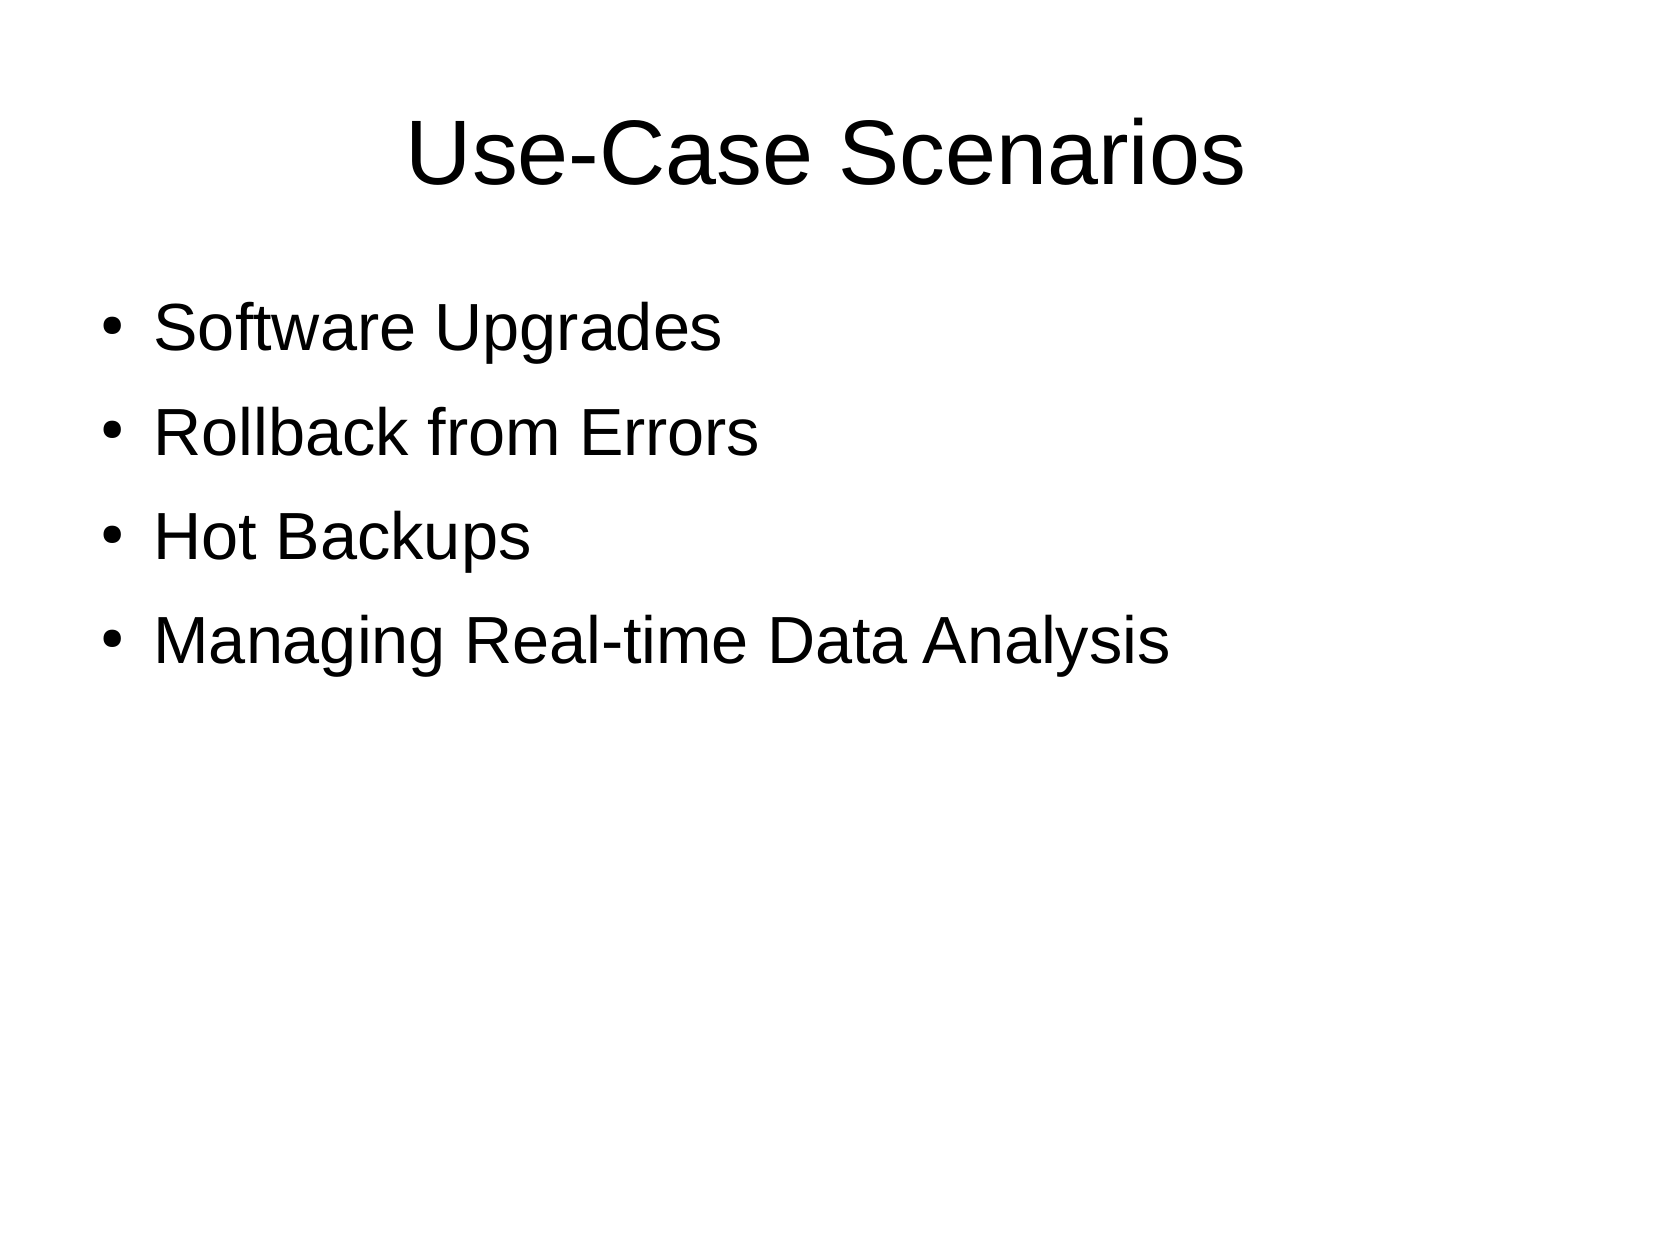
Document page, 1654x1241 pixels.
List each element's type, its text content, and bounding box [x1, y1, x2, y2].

title Use-Case Scenarios [82, 49, 1571, 257]
list Software Upgrades Rollback from Errors Hot Backups Managing Real-time Data Analysis [82, 290, 1538, 1010]
